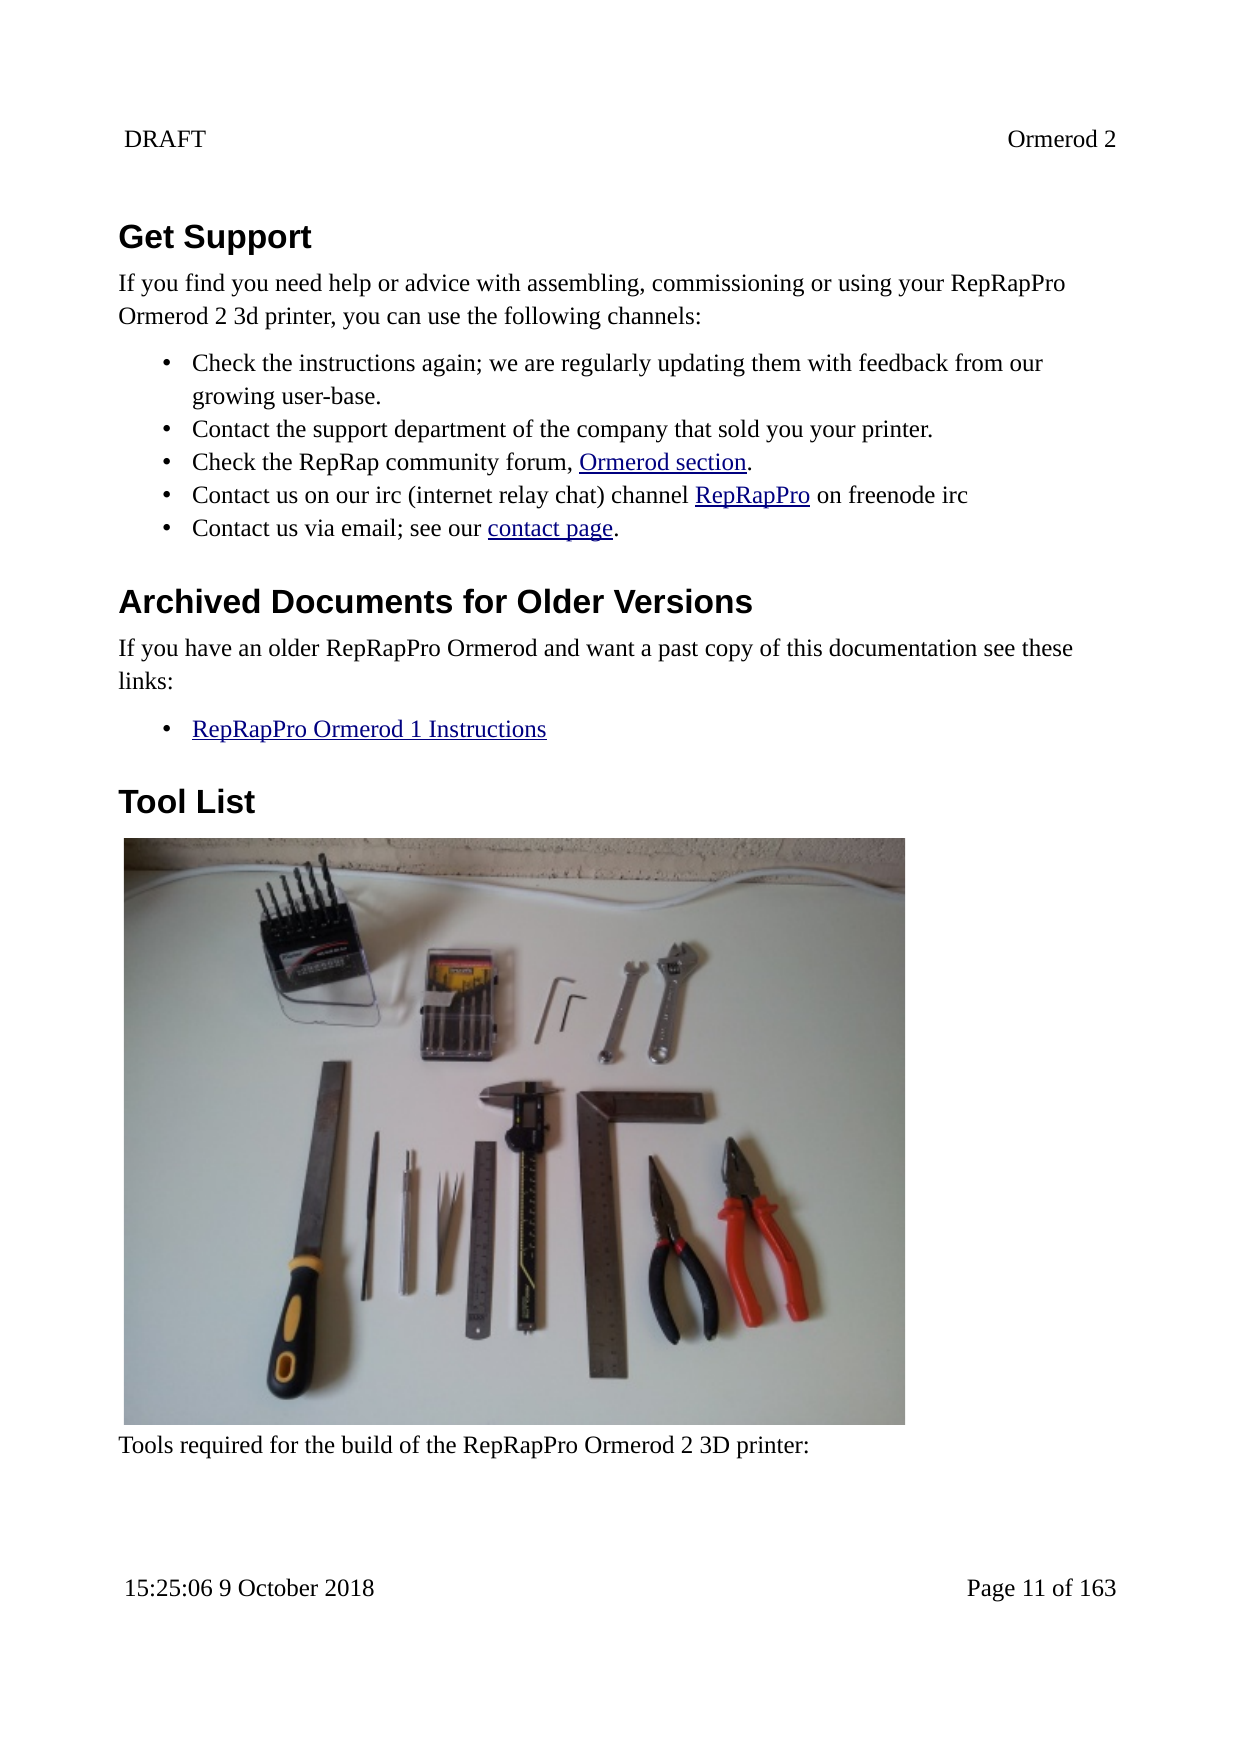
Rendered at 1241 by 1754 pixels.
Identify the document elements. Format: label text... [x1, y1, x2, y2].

text Tools required for the build of the RepRapPro Ormerod 2 3D printer: [118, 1431, 1122, 1459]
text If you have an older RepRapPro Ormerod and want a past copy of this documentation see these links: [118, 633, 1122, 695]
picture [123, 838, 905, 1425]
list Check the instructions again; we are regularly updating them with feedback from our growing user-base. [162, 348, 1122, 410]
table_header [118, 833, 1122, 1431]
list Contact us via email; see our contact page. [162, 513, 1122, 542]
list Contact us on our irc (internet relay chat) channel RepRapPro on freenode irc [162, 480, 1122, 509]
list RepRapPro Ormerod 1 Instructions [162, 714, 1122, 742]
subtitle Archived Documents for Older Versions [118, 582, 1122, 621]
subtitle Tool List [118, 782, 1122, 821]
subtitle Get Support [118, 217, 1122, 255]
list Check the RepRap community forum, Ormerod section. [162, 447, 1122, 476]
text If you find you need help or advice with assembling, commissioning or using your RepRapPro Ormerod 2 3d printer, you can use the following channels: [118, 268, 1122, 329]
list Contact the support department of the company that sold you your printer. [162, 414, 1122, 443]
